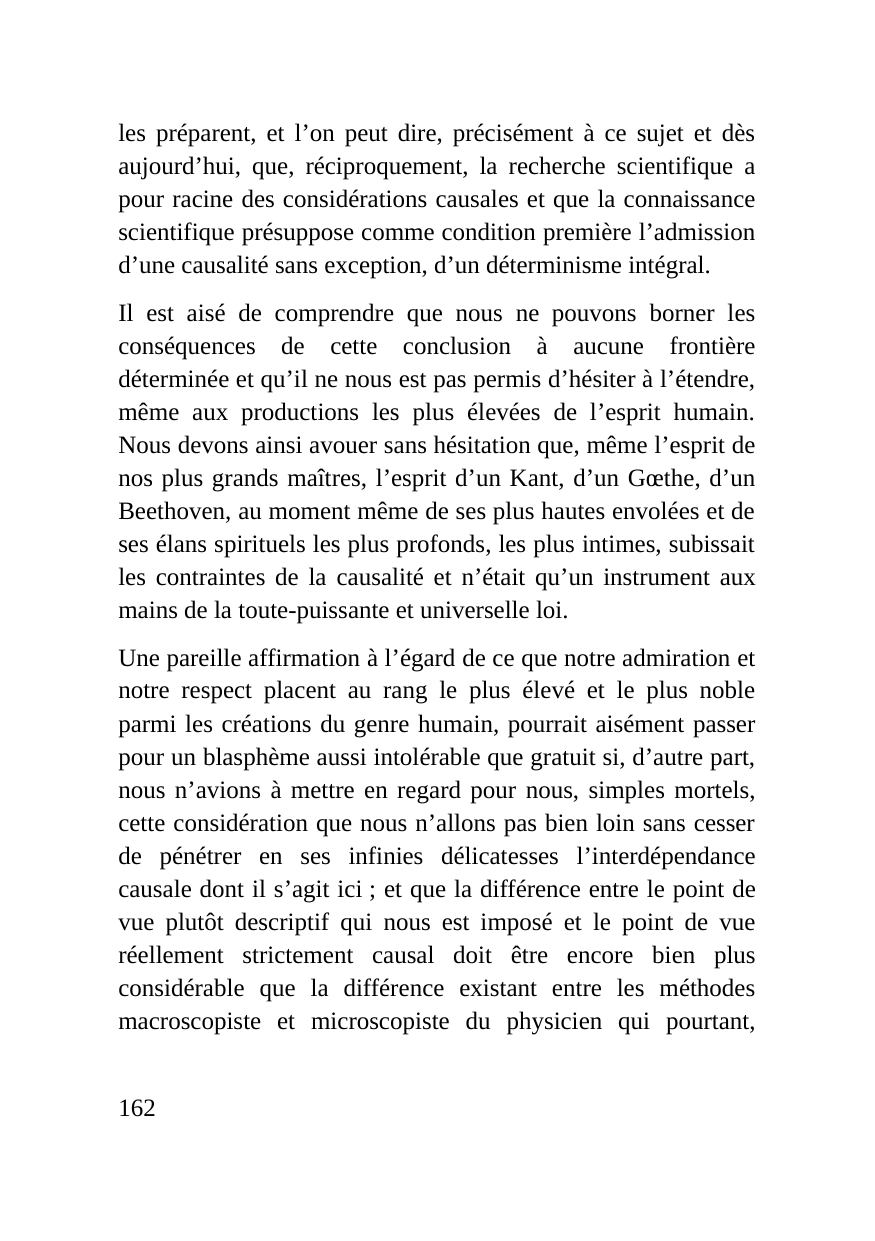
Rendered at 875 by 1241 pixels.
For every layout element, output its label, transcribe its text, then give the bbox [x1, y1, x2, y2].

text les préparent, et l’on peut dire, précisément à ce sujet et dès aujourd’hui, que, réciproquement, la recherche scientifique a pour racine des considérations causales et que la connaissance scientifique présuppose comme condition première l’admission d’une causalité sans exception, d’un déterminisme intégral. [118, 118, 756, 279]
text Une pareille affirmation à l’égard de ce que notre admiration et notre respect placent au rang le plus élevé et le plus noble parmi les créations du genre humain, pourrait aisément passer pour un blasphème aussi intolérable que gratuit si, d’autre part, nous n’avions à mettre en regard pour nous, simples mortels, cette considération que nous n’allons pas bien loin sans cesser de pénétrer en ses infinies délicatesses l’interdépendance causale dont il s’agit ici ; et que la différence entre le point de vue plutôt descriptif qui nous est imposé et le point de vue réellement strictement causal doit être encore bien plus considérable que la différence existant entre les méthodes macroscopiste et microscopiste du physicien qui pourtant, [118, 643, 756, 1034]
text Il est aisé de comprendre que nous ne pouvons borner les conséquences de cette conclusion à aucune frontière déterminée et qu’il ne nous est pas permis d’hésiter à l’étendre, même aux productions les plus élevées de l’esprit humain. Nous devons ainsi avouer sans hésitation que, même l’esprit de nos plus grands maîtres, l’esprit d’un Kant, d’un Gœthe, d’un Beethoven, au moment même de ses plus hautes envolées et de ses élans spirituels les plus profonds, les plus intimes, subissait les contraintes de la causalité et n’était qu’un instrument aux mains de la toute-puissante et universelle loi. [118, 298, 756, 624]
